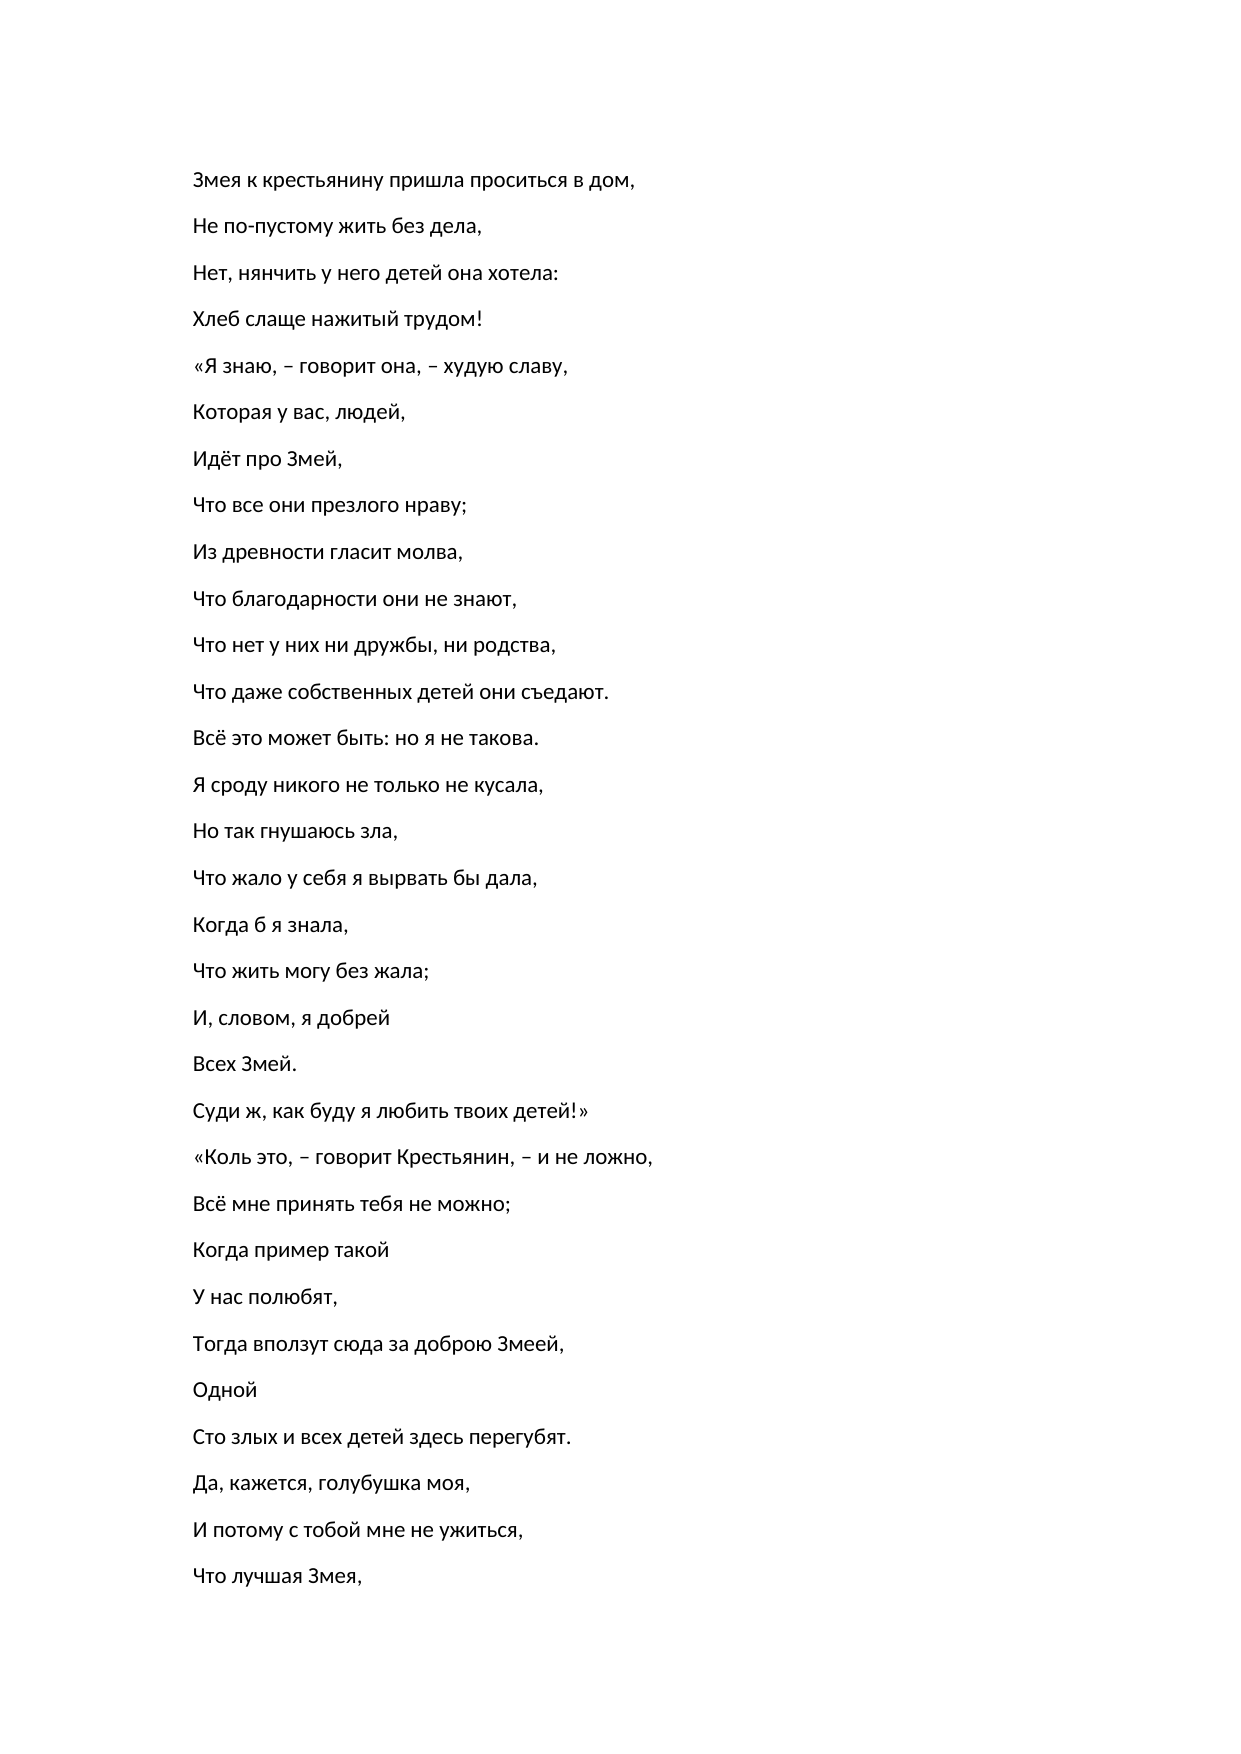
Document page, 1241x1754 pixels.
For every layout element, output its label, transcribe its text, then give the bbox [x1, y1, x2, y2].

text Когда пример такой [177, 1236, 1152, 1264]
text Что нет у них ни дружбы, ни родства, [177, 630, 1152, 658]
text Тогда вползут сюда за доброю Змеей, [177, 1329, 1152, 1357]
text Хлеб слаще нажитый трудом! [177, 304, 1152, 332]
text Всё мне принять тебя не можно; [177, 1189, 1152, 1217]
text «Я знаю, – говорит она, – худую славу, [177, 351, 1152, 379]
text Да, кажется, голубушка моя, [177, 1468, 1152, 1496]
text Но так гнушаюсь зла, [177, 817, 1152, 844]
text Что жало у себя я вырвать бы дала, [177, 863, 1152, 891]
text Что жить могу без жала; [177, 956, 1152, 984]
text Суди ж, как буду я любить твоих детей!» [177, 1096, 1152, 1124]
text У нас полюбят, [177, 1282, 1152, 1310]
text Змея к крестьянину пришла проситься в дом, [177, 165, 1152, 193]
text Что даже собственных детей они съедают. [177, 677, 1152, 705]
text Которая у вас, людей, [177, 397, 1152, 426]
text И потому с тобой мне не ужиться, [177, 1515, 1152, 1543]
text «Коль это, – говорит Крестьянин, – и не ложно, [177, 1142, 1152, 1171]
text Сто злых и всех детей здесь перегубят. [177, 1422, 1152, 1450]
text Что лучшая Змея, [177, 1562, 1152, 1589]
text Когда б я знала, [177, 910, 1152, 938]
text Одной [177, 1375, 1152, 1403]
text Я сроду никого не только не кусала, [177, 770, 1152, 798]
text Что благодарности они не знают, [177, 584, 1152, 612]
text Всё это может быть: но я не такова. [177, 723, 1152, 751]
text Не по-пустому жить без дела, [177, 211, 1152, 239]
text И, словом, я добрей [177, 1003, 1152, 1031]
text Нет, нянчить у него детей она хотела: [177, 258, 1152, 286]
text Из древности гласит молва, [177, 537, 1152, 565]
text Идёт про Змей, [177, 444, 1152, 472]
text Всех Змей. [177, 1049, 1152, 1077]
text Что все они презлого нраву; [177, 491, 1152, 519]
